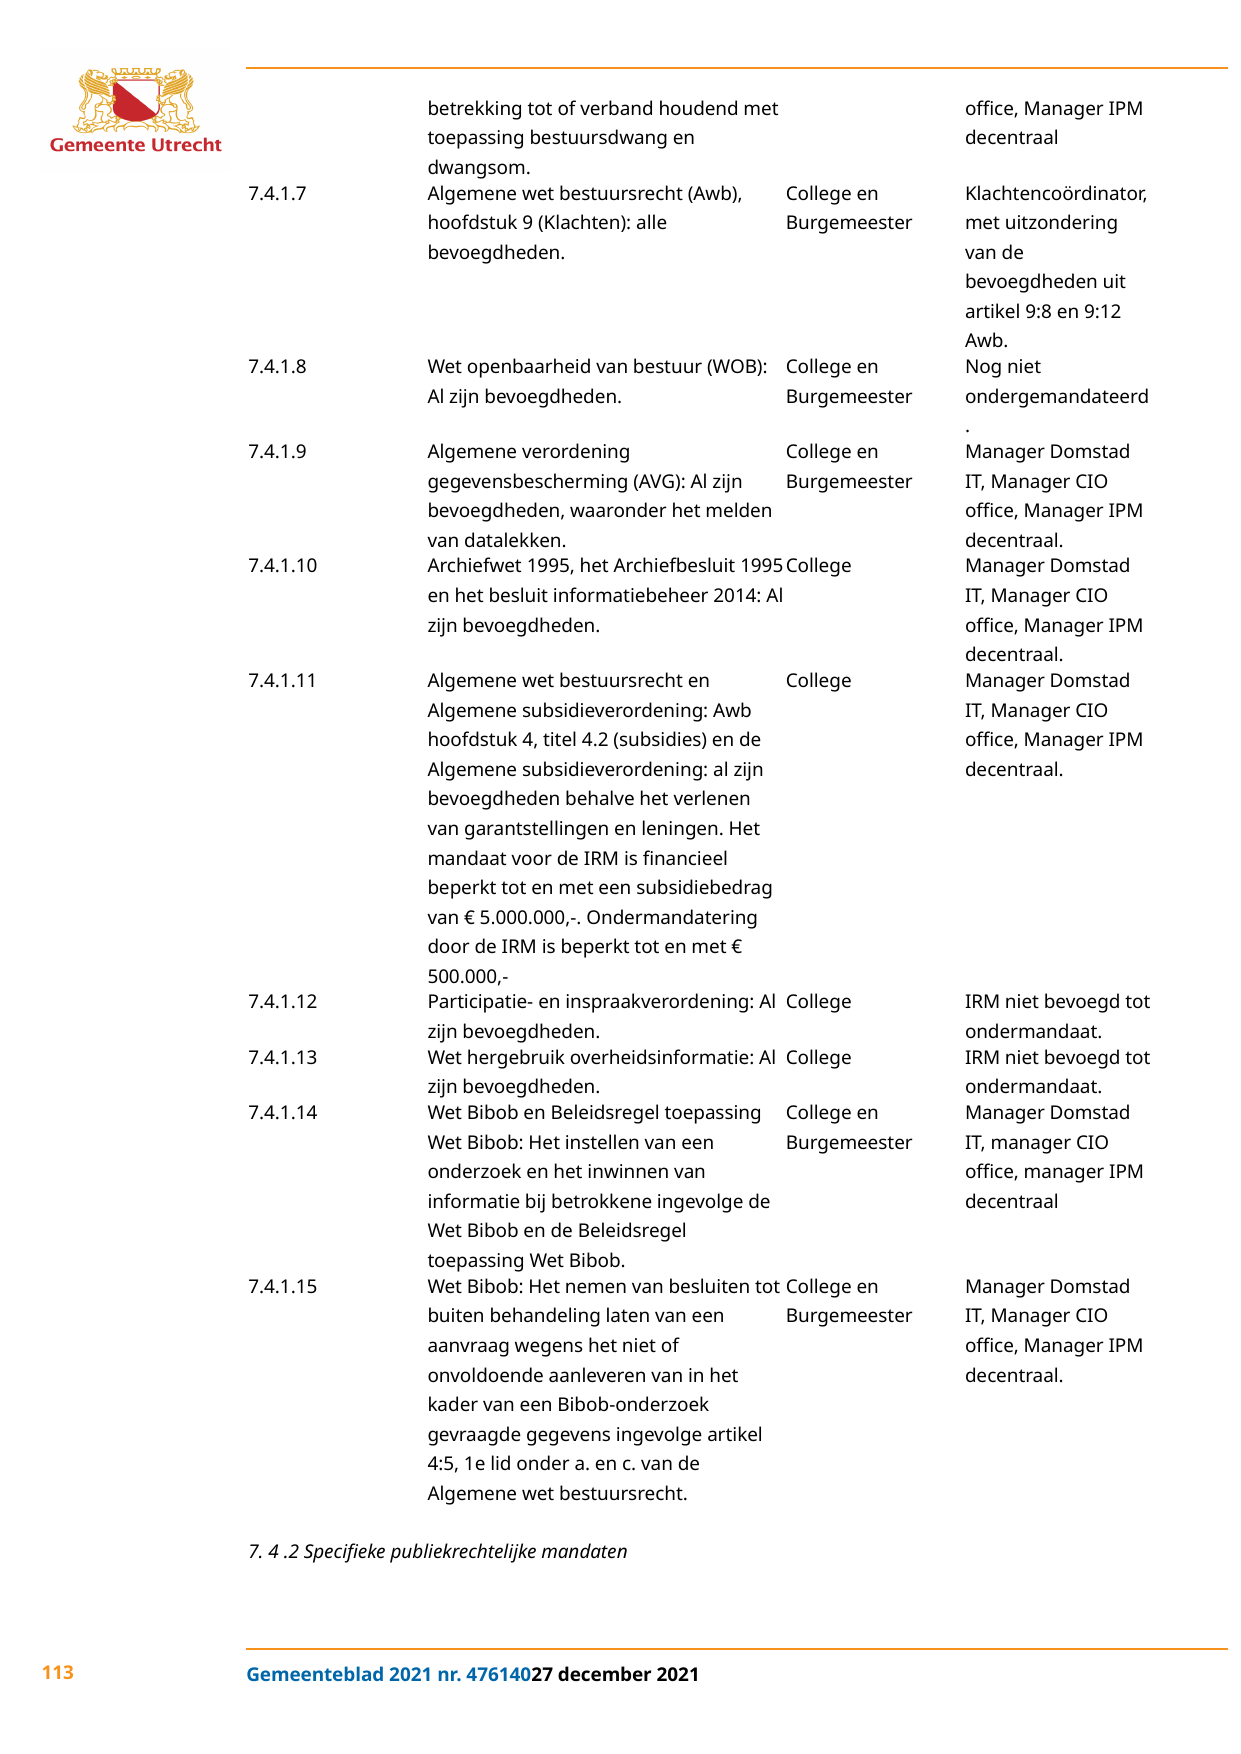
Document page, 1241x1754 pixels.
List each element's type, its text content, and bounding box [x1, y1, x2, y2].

table_cell College en Burgemeester [786, 1099, 965, 1273]
table_cell Nog niet ondergemandateerd. [965, 353, 1152, 438]
table_cell Wet Bibob en Beleidsregel toepassing Wet Bibob: Het instellen van een onderzoek en het inwinnen van informatie bij betrokkene ingevolge de Wet Bibob en de Beleidsregel toepassing Wet Bibob. [427, 1099, 786, 1273]
table_cell Klachtencoördinator, met uitzondering van de bevoegdheden uit artikel 9:8 en 9:12 Awb. [965, 180, 1152, 353]
table_cell 7.4.1.15 [248, 1273, 427, 1506]
table_cell Manager Domstad IT, Manager CIO office, Manager IPM decentraal. [965, 667, 1152, 989]
table_cell Manager Domstad IT, Manager CIO office, Manager IPM decentraal. [965, 553, 1152, 667]
table_cell [248, 95, 427, 180]
table_cell College [786, 553, 965, 667]
table_cell Archiefwet 1995, het Archiefbesluit 1995 en het besluit informatiebeheer 2014: Al zijn bevoegdheden. [427, 553, 786, 667]
table_cell Algemene verordening gegevensbescherming (AVG): Al zijn bevoegdheden, waaronder het melden van datalekken. [427, 438, 786, 553]
table_cell College en Burgemeester [786, 180, 965, 353]
table_cell Algemene wet bestuursrecht en Algemene subsidieverordening: Awb hoofdstuk 4, titel 4.2 (subsidies) en de Algemene subsidieverordening: al zijn bevoegdheden behalve het verlenen van garantstellingen en leningen. Het mandaat voor de IRM is financieel beperkt tot en met een subsidiebedrag van € 5.000.000,-. Ondermandatering door de IRM is beperkt tot en met € 500.000,- [427, 667, 786, 989]
table_cell College en Burgemeester [786, 438, 965, 553]
table_cell 7.4.1.8 [248, 353, 427, 438]
table_cell College [786, 989, 965, 1044]
table_cell Algemene wet bestuursrecht (Awb), hoofdstuk 9 (Klachten): alle bevoegdheden. [427, 180, 786, 353]
table_cell office, Manager IPM decentraal [965, 95, 1152, 180]
table_cell 7.4.1.7 [248, 180, 427, 353]
table_cell 7.4.1.12 [248, 989, 427, 1044]
table_cell Wet openbaarheid van bestuur (WOB): Al zijn bevoegdheden. [427, 353, 786, 438]
table_cell College [786, 667, 965, 989]
table_cell 7.4.1.14 [248, 1099, 427, 1273]
table_cell Manager Domstad IT, manager CIO office, manager IPM decentraal [965, 1099, 1152, 1273]
table_cell betrekking tot of verband houdend met toepassing bestuursdwang en dwangsom. [427, 95, 786, 180]
text 7. 4 .2 Specifieke publiekrechtelijke mandaten [248, 1539, 1152, 1564]
table_cell IRM niet bevoegd tot ondermandaat. [965, 1044, 1152, 1099]
table_cell [786, 95, 965, 180]
table_cell Participatie- en inspraakverordening: Al zijn bevoegdheden. [427, 989, 786, 1044]
table_cell 7.4.1.10 [248, 553, 427, 667]
table_cell IRM niet bevoegd tot ondermandaat. [965, 989, 1152, 1044]
table_cell 7.4.1.13 [248, 1044, 427, 1099]
table_cell College en Burgemeester [786, 1273, 965, 1506]
table_cell 7.4.1.11 [248, 667, 427, 989]
table_cell Wet Bibob: Het nemen van besluiten tot buiten behandeling laten van een aanvraag wegens het niet of onvoldoende aanleveren van in het kader van een Bibob-onderzoek gevraagde gegevens ingevolge artikel 4:5, 1e lid onder a. en c. van de Algemene wet bestuursrecht. [427, 1273, 786, 1506]
table_cell 7.4.1.9 [248, 438, 427, 553]
table_cell Manager Domstad IT, Manager CIO office, Manager IPM decentraal. [965, 1273, 1152, 1506]
table_cell Wet hergebruik overheidsinformatie: Al zijn bevoegdheden. [427, 1044, 786, 1099]
table_cell College en Burgemeester [786, 353, 965, 438]
table_cell Manager Domstad IT, Manager CIO office, Manager IPM decentraal. [965, 438, 1152, 553]
picture [41, 47, 231, 172]
table_cell College [786, 1044, 965, 1099]
